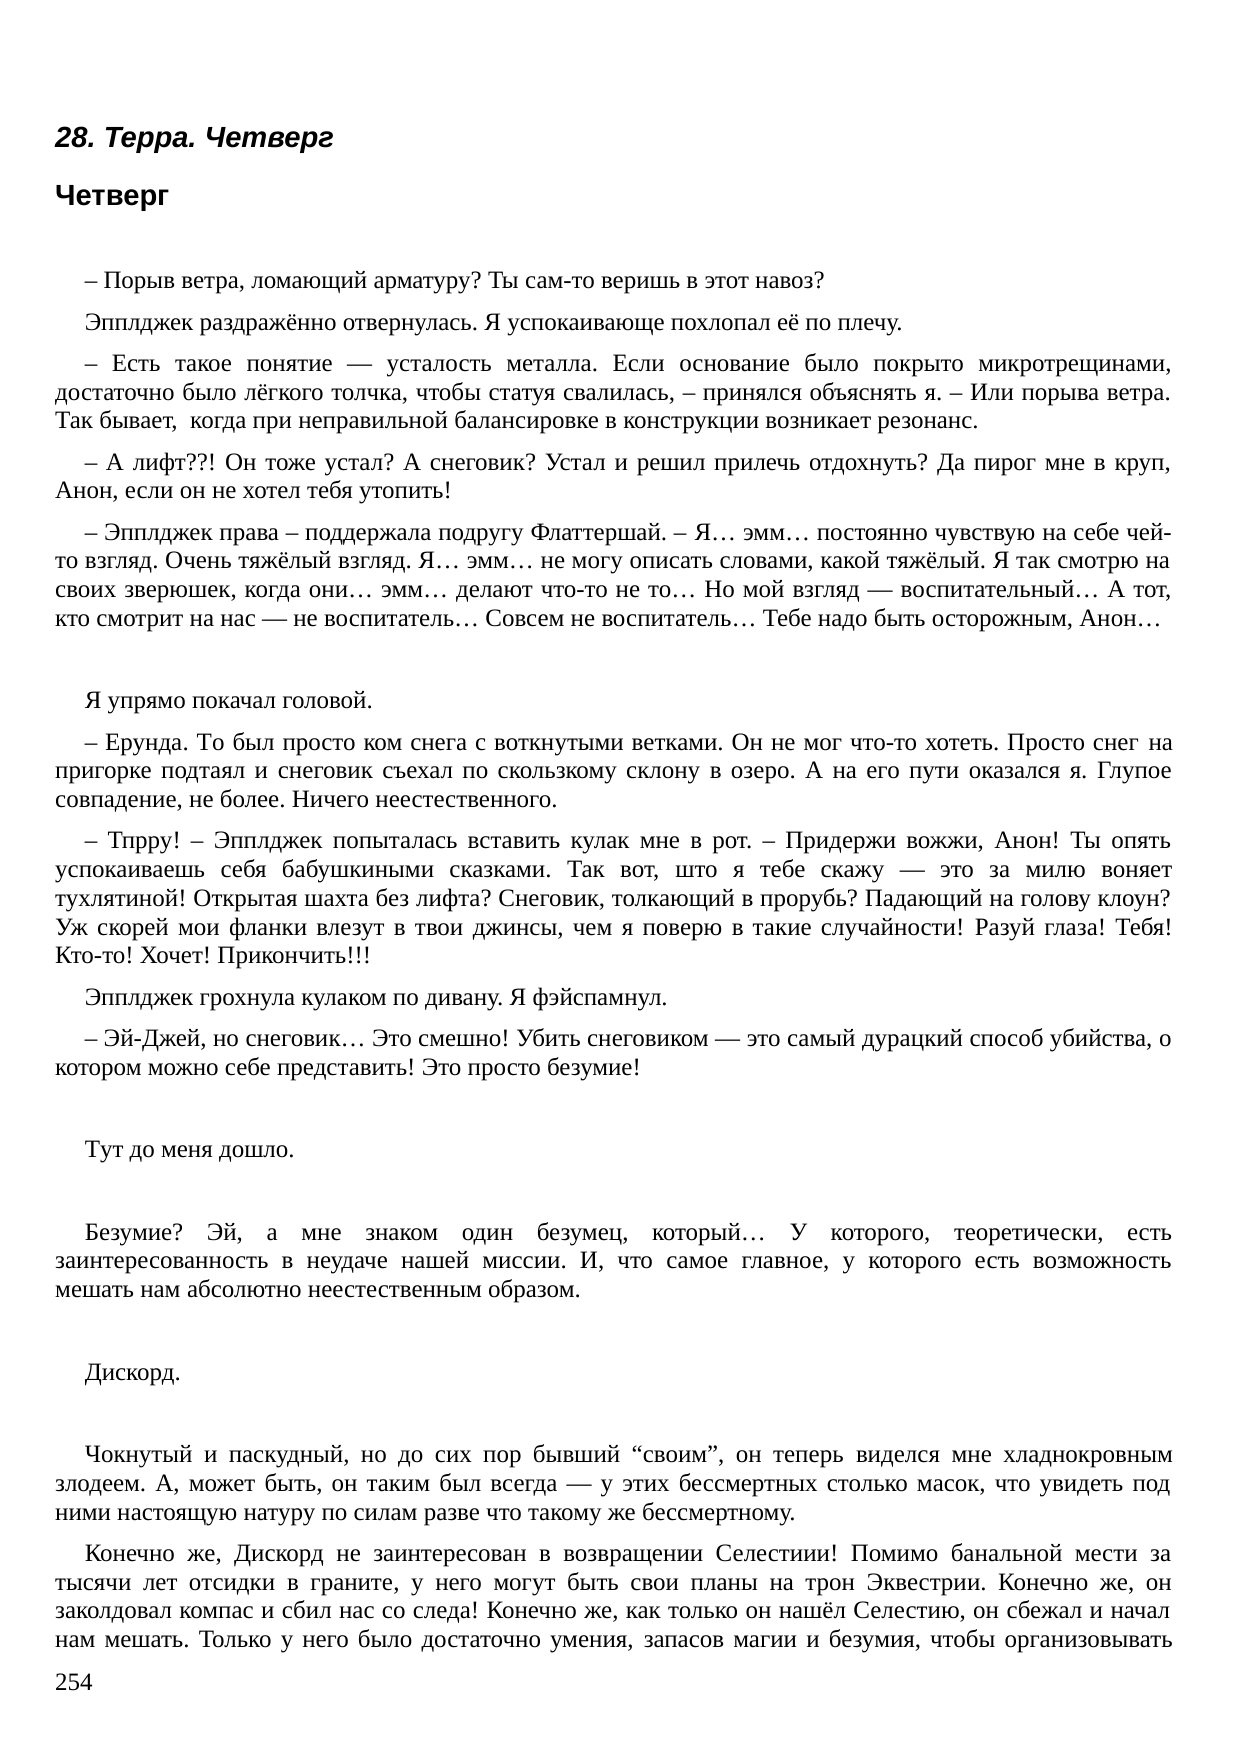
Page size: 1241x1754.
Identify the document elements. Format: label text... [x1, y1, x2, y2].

text – Порыв ветра, ломающий арматуру? Ты сам-то веришь в этот навоз? [55, 266, 1173, 294]
text Чокнутый и паскудный, но до сих пор бывший “своим”, он теперь виделся мне хладнокровным злодеем. А, может быть, он таким был всегда — у этих бессмертных столько масок, что увидеть под ними настоящую натуру по силам разве что такому же бессмертному. [55, 1439, 1173, 1526]
text – Эй-Джей, но снеговик… Это смешно! Убить снеговиком — это самый дурацкий способ убийства, о котором можно себе представить! Это просто безумие! [55, 1023, 1173, 1081]
text – А лифт??! Он тоже устал? А снеговик? Устал и решил прилечь отдохнуть? Да пирог мне в круп, Анон, если он не хотел тебя утопить! [55, 447, 1173, 504]
text Тут до меня дошло. [55, 1134, 1173, 1163]
text – Есть такое понятие — усталость металла. Если основание было покрыто микротрещинами, достаточно было лёгкого толчка, чтобы статуя свалилась, – принялся объяснять я. – Или порыва ветра. Так бывает, когда при неправильной балансировке в конструкции возникает резонанс. [55, 348, 1173, 434]
text Дискорд. [55, 1357, 1173, 1386]
text Я упрямо покачал головой. [55, 686, 1173, 714]
text Эпплджек раздражённо отвернулась. Я успокаивающе похлопал её по плечу. [55, 307, 1173, 336]
text Конечно же, Дискорд не заинтересован в возвращении Селестиии! Помимо банальной мести за тысячи лет отсидки в граните, у него могут быть свои планы на трон Эквестрии. Конечно же, он заколдовал компас и сбил нас со следа! Конечно же, как только он нашёл Селестию, он сбежал и начал нам мешать. Только у него было достаточно умения, запасов магии и безумия, чтобы организовывать [55, 1538, 1173, 1653]
subtitle 28. Терра. Четверг [55, 120, 1173, 153]
text – Тпрру! – Эпплджек попыталась вставить кулак мне в рот. – Придержи вожжи, Анон! Ты опять успокаиваешь себя бабушкиными сказками. Так вот, што я тебе скажу — это за милю воняет тухлятиной! Открытая шахта без лифта? Снеговик, толкающий в прорубь? Падающий на голову клоун? Уж скорей мои фланки влезут в твои джинсы, чем я поверю в такие случайности! Разуй глаза! Тебя! Кто-то! Хочет! Прикончить!!! [55, 826, 1173, 969]
text – Эпплджек права – поддержала подругу Флаттершай. – Я… эмм… постоянно чувствую на себе чей-то взгляд. Очень тяжёлый взгляд. Я… эмм… не могу описать словами, какой тяжёлый. Я так смотрю на своих зверюшек, когда они… эмм… делают что-то не то… Но мой взгляд — воспитательный… А тот, кто смотрит на нас — не воспитатель… Совсем не воспитатель… Тебе надо быть осторожным, Анон… [55, 517, 1173, 632]
text Безумие? Эй, а мне знаком один безумец, который… У которого, теоретически, есть заинтересованность в неудаче нашей миссии. И, что самое главное, у которого есть возможность мешать нам абсолютно неестественным образом. [55, 1217, 1173, 1303]
text – Ерунда. То был просто ком снега с воткнутыми ветками. Он не мог что-то хотеть. Просто снег на пригорке подтаял и снеговик съехал по скользкому склону в озеро. А на его пути оказался я. Глупое совпадение, не более. Ничего неестественного. [55, 727, 1173, 813]
subtitle Четверг [55, 178, 1173, 212]
text Эпплджек грохнула кулаком по дивану. Я фэйспамнул. [55, 982, 1173, 1011]
